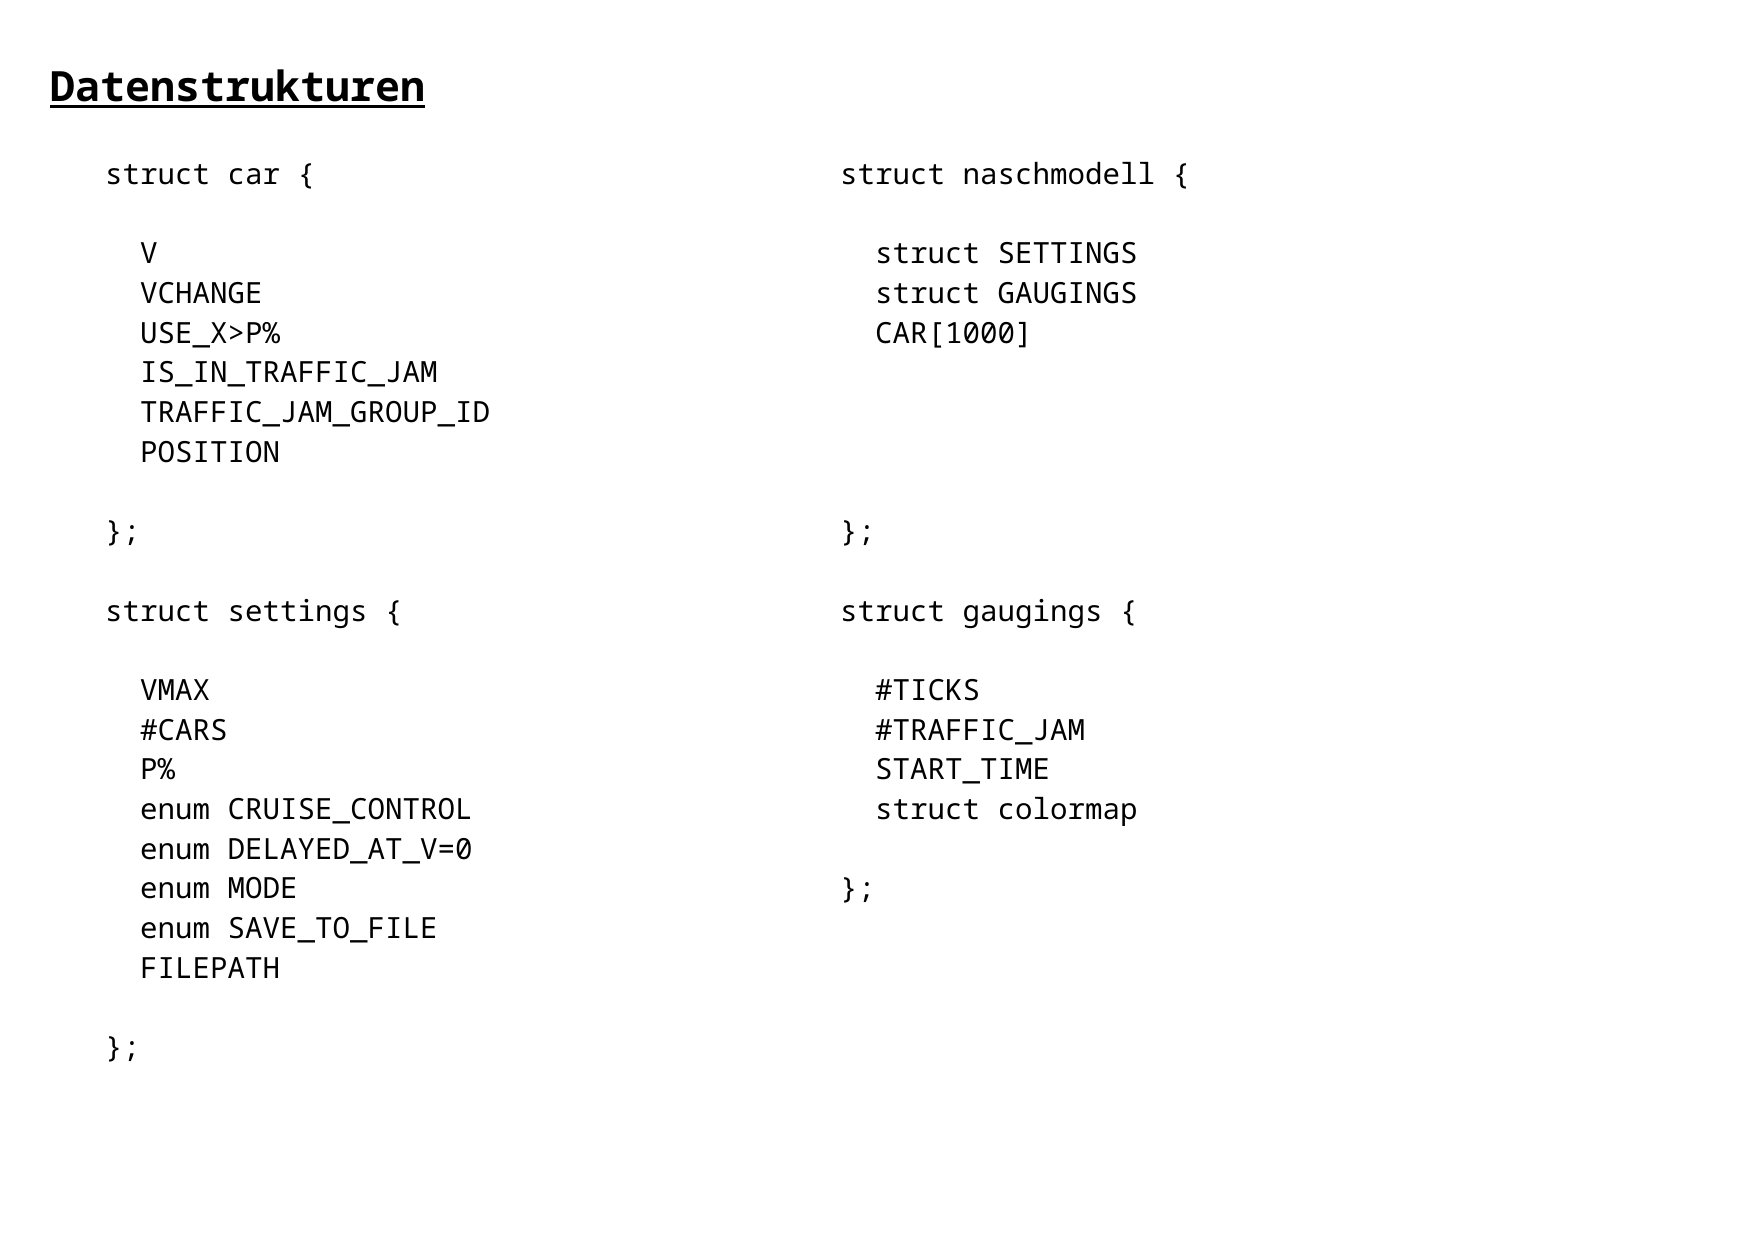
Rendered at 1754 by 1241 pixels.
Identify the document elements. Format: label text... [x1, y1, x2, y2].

text IS_IN_TRAFFIC_JAM [0, 352, 1754, 391]
text FILEPATH [0, 947, 1754, 987]
text #CARS #TRAFFIC_JAM [0, 709, 1754, 748]
text V struct SETTINGS [0, 233, 1754, 272]
text struct settings { struct gaugings { [0, 590, 1754, 629]
text POSITION [0, 431, 1754, 471]
text VCHANGE struct GAUGINGS [0, 272, 1754, 312]
text VMAX #TICKS [0, 669, 1754, 709]
text enum DELAYED_AT_V=0 [0, 828, 1754, 868]
text }; }; [0, 510, 1754, 550]
text Datenstrukturen [0, 57, 1754, 113]
text enum SAVE_TO_FILE [0, 907, 1754, 947]
text USE_X>P% CAR[1000] [0, 312, 1754, 352]
text struct car { struct naschmodell { [0, 153, 1754, 193]
text enum CRUISE_CONTROL struct colormap [0, 788, 1754, 828]
text P% START_TIME [0, 748, 1754, 788]
text }; [0, 1026, 1754, 1066]
text enum MODE }; [0, 868, 1754, 907]
text TRAFFIC_JAM_GROUP_ID [0, 391, 1754, 431]
